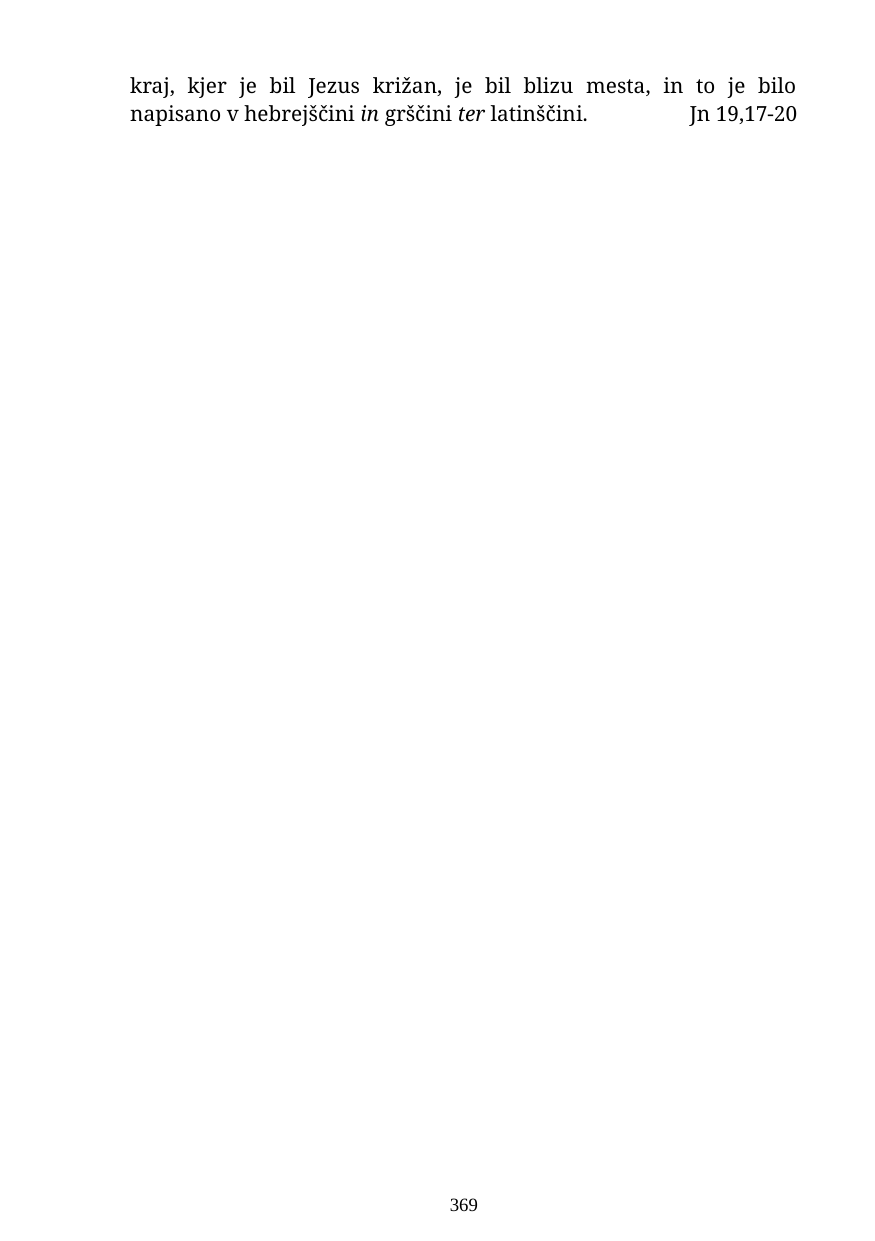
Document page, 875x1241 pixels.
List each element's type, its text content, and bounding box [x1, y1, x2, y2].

text kraj, kjer je bil Jezus križan, je bil blizu mesta, in to je bilo napisano v hebrejščini in grščini ter latinščini. Jn 19,17-20 [130, 71, 797, 128]
